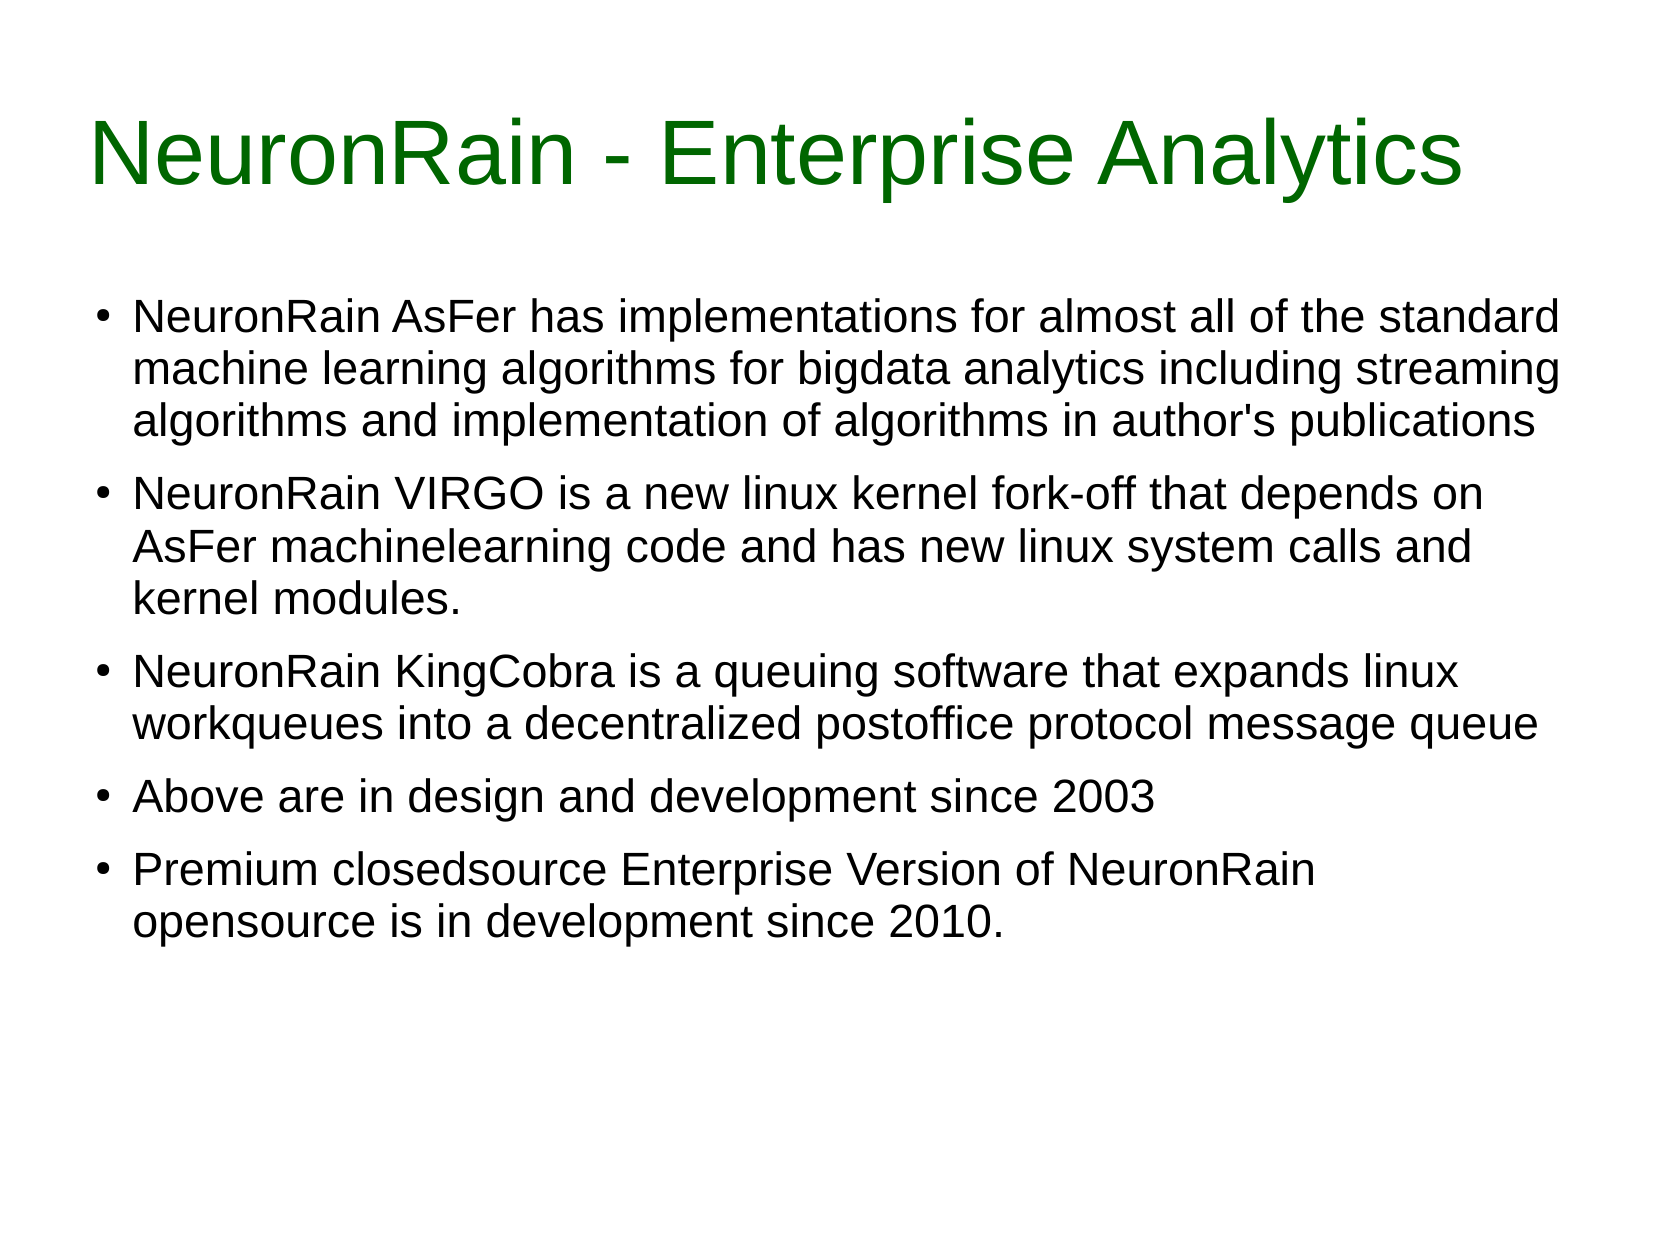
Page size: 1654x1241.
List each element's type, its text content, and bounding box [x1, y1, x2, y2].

list NeuronRain AsFer has implementations for almost all of the standard machine learning algorithms for bigdata analytics including streaming algorithms and implementation of algorithms in author's publications NeuronRain VIRGO is a new linux kernel fork-off that depends on AsFer machinelearning code and has new linux system calls and kernel modules. NeuronRain KingCobra is a queuing software that expands linux workqueues into a decentralized postoffice protocol message queue Above are in design and development since 2003 Premium closedsource Enterprise Version of NeuronRain opensource is in development since 2010. [82, 290, 1571, 1010]
title NeuronRain - Enterprise Analytics [82, 49, 1571, 257]
